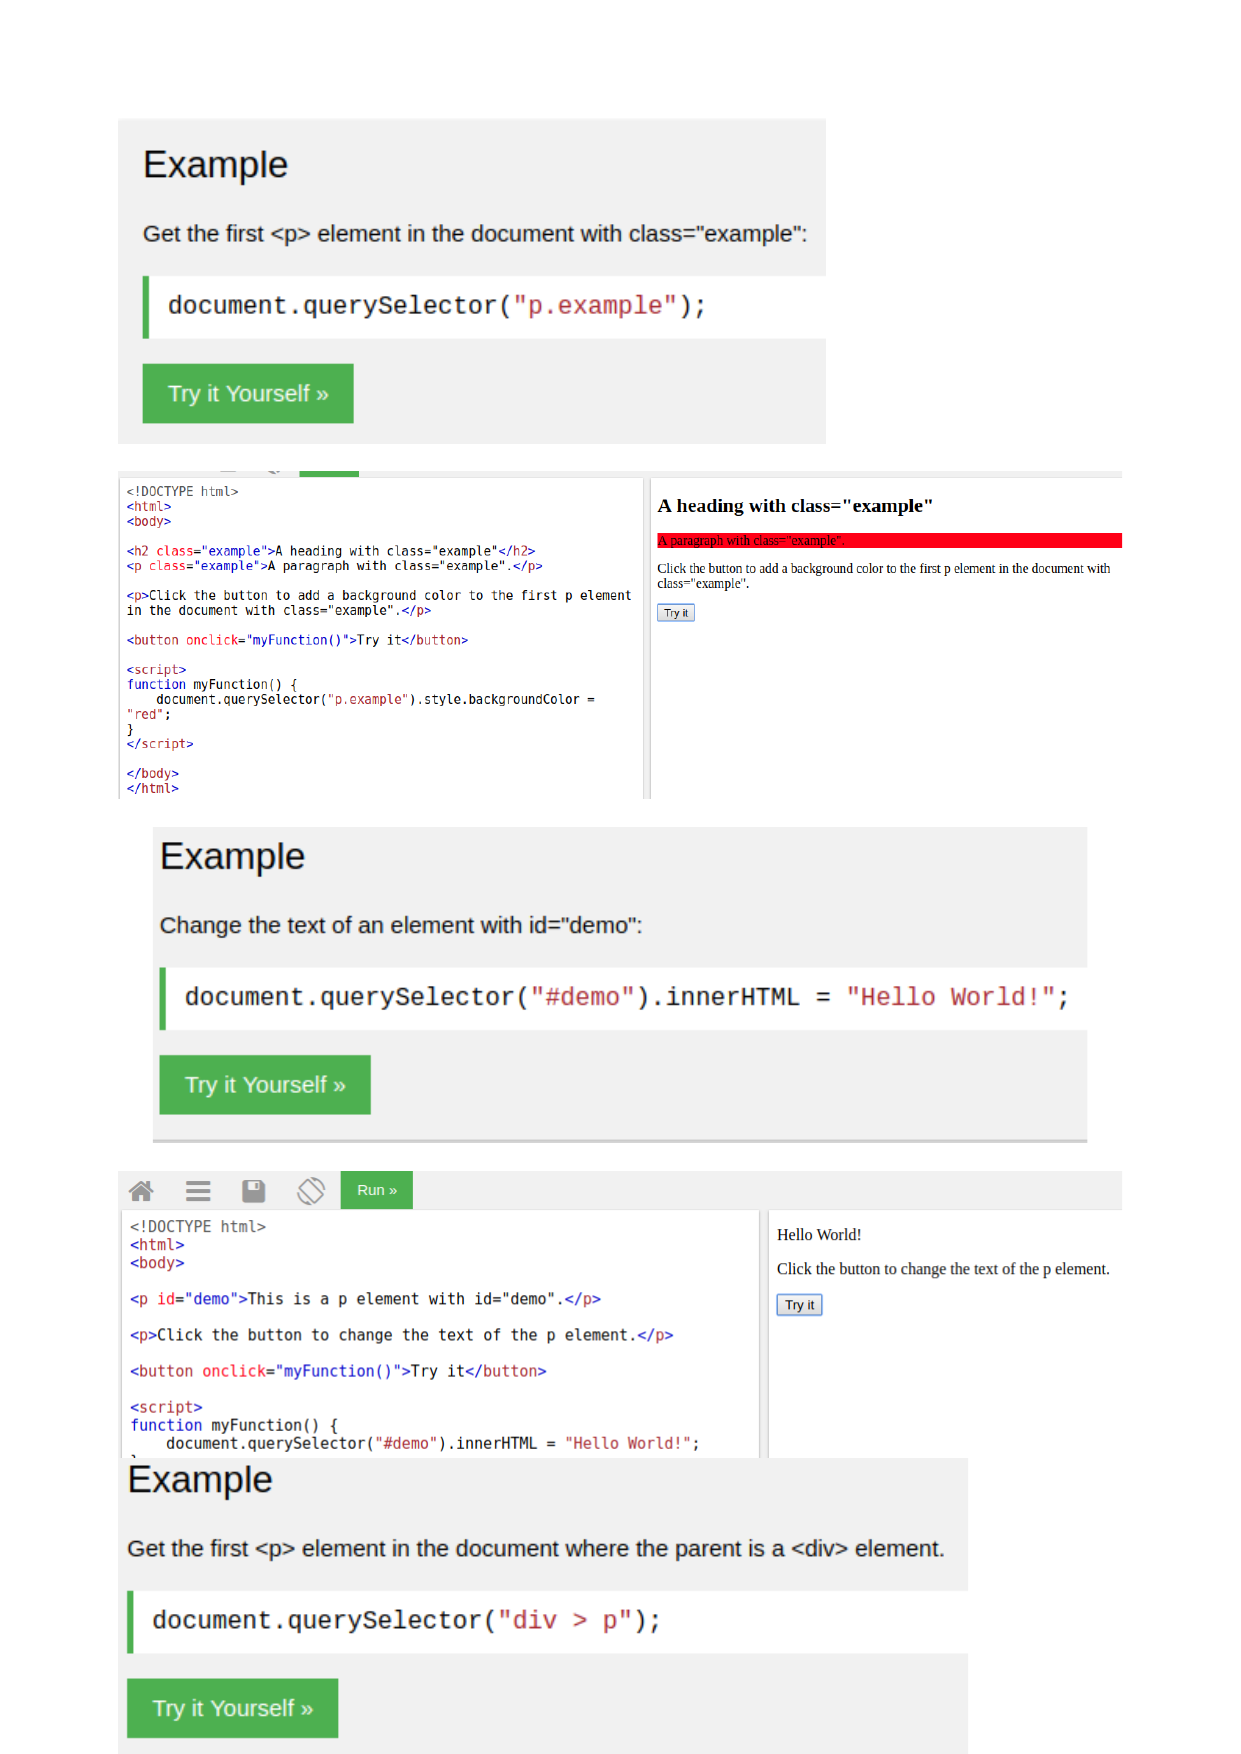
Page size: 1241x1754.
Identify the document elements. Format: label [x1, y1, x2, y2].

picture [118, 471, 1123, 799]
picture [118, 1171, 1123, 1754]
picture [118, 118, 826, 444]
picture [152, 827, 1088, 1143]
